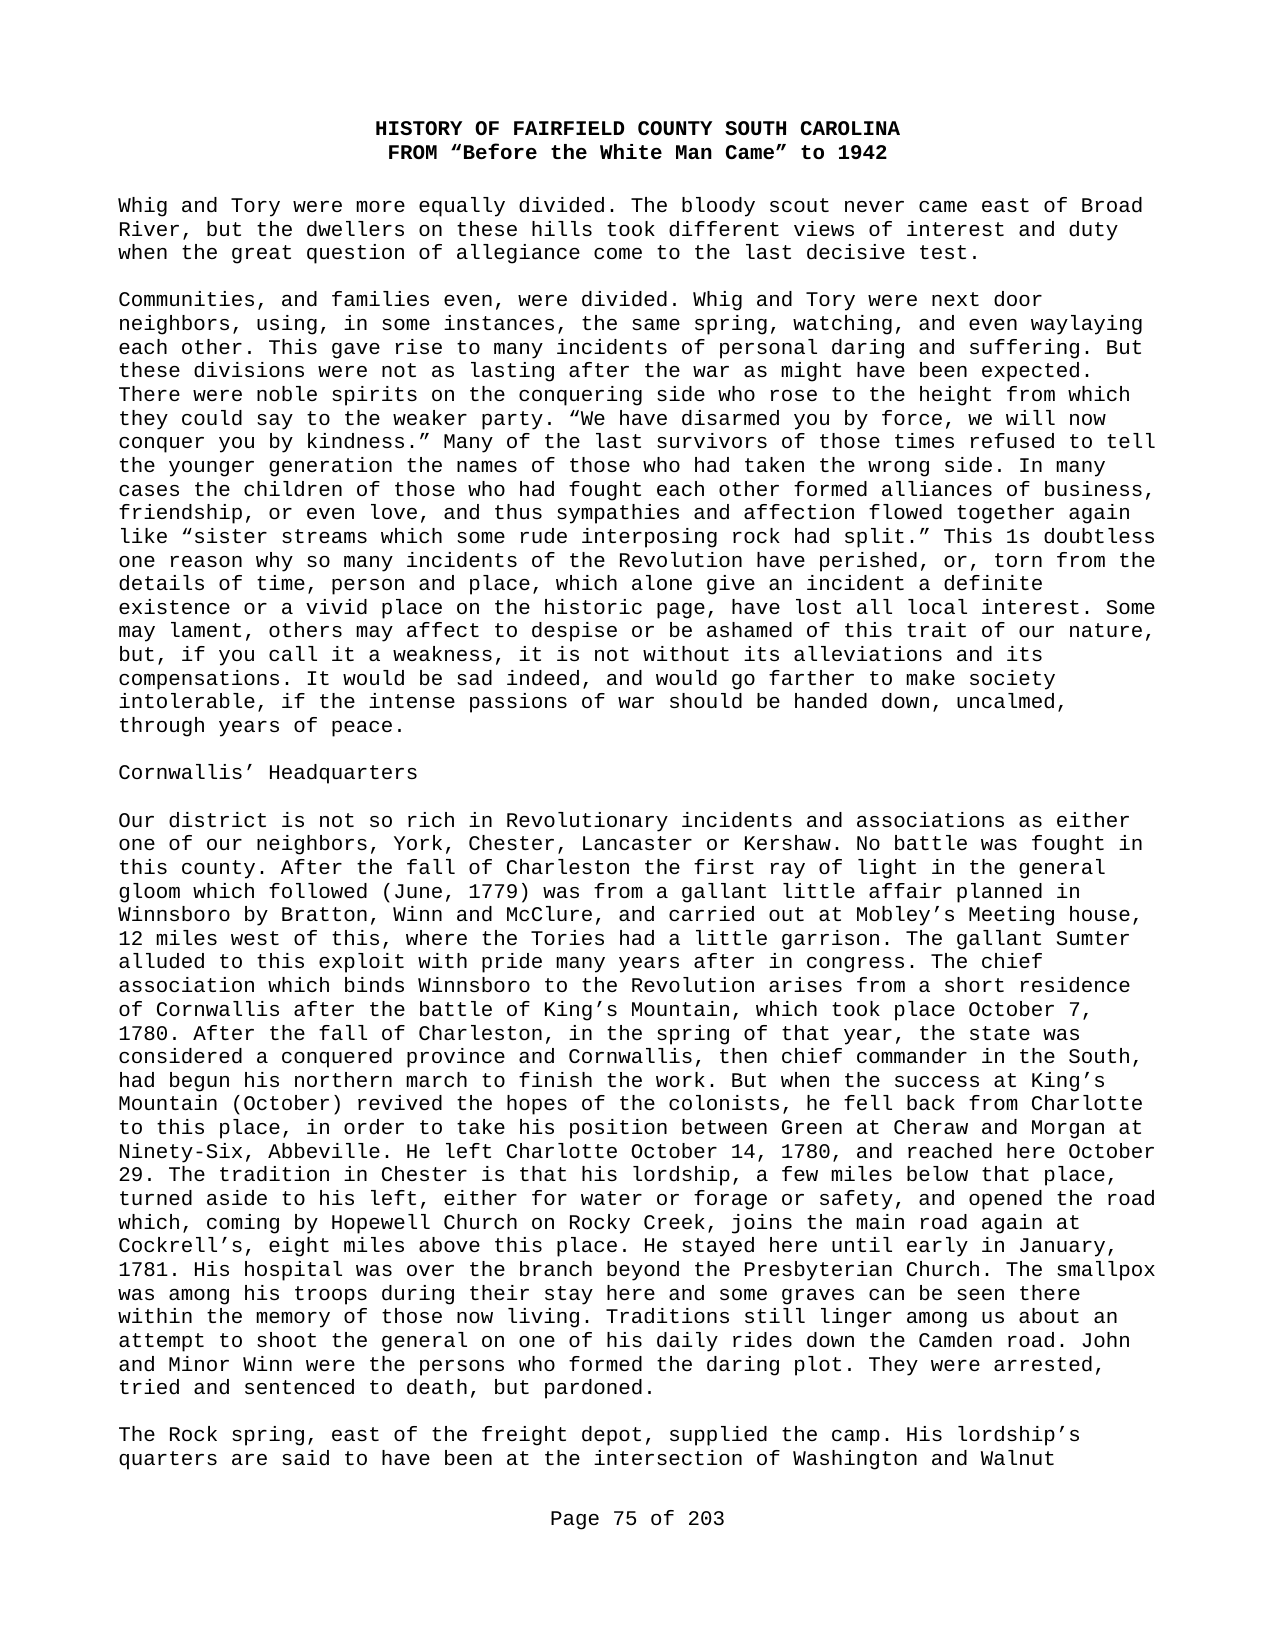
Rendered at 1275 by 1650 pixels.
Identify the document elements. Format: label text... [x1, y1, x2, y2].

text Communities, and families even, were divided. Whig and Tory were next door neighbors, using, in some instances, the same spring, watching, and even waylaying each other. This gave rise to many incidents of personal daring and suffering. But these divisions were not as lasting after the war as might have been expected. There were noble spirits on the conquering side who rose to the height from which they could say to the weaker party. “We have disarmed you by force, we will now conquer you by kindness.” Many of the last survivors of those times refused to tell the younger generation the names of those who had taken the wrong side. In many cases the children of those who had fought each other formed alliances of business, friendship, or even love, and thus sympathies and affection flowed together again like “sister streams which some rude interposing rock had split.” This 1s doubtless one reason why so many incidents of the Revolution have perished, or, torn from the details of time, person and place, which alone give an incident a definite existence or a vivid place on the historic page, have lost all local interest. Some may lament, others may affect to despise or be ashamed of this trait of our nature, but, if you call it a weakness, it is not without its alleviations and its compensations. It would be sad indeed, and would go farther to make society intolerable, if the intense passions of war should be handed down, uncalmed, through years of peace. [118, 289, 1157, 739]
text The Rock spring, east of the freight depot, supplied the camp. His lordship’s quarters are said to have been at the intersection of Washington and Walnut [118, 1424, 1157, 1472]
text Whig and Tory were more equally divided. The bloody scout never came east of Broad River, but the dwellers on these hills took different views of interest and duty when the great question of allegiance come to the last decisive test. [118, 195, 1157, 266]
text Our district is not so rich in Revolutionary incidents and associations as either one of our neighbors, York, Chester, Lancaster or Kershaw. No battle was fought in this county. After the fall of Charleston the first ray of light in the general gloom which followed (June, 1779) was from a gallant little affair planned in Winnsboro by Bratton, Winn and McClure, and carried out at Mobley’s Meeting house, 12 miles west of this, where the Tories had a little garrison. The gallant Sumter alluded to this exploit with pride many years after in congress. The chief association which binds Winnsboro to the Revolution arises from a short residence of Cornwallis after the battle of King’s Mountain, which took place October 7, 1780. After the fall of Charleston, in the spring of that year, the state was considered a conquered province and Cornwallis, then chief commander in the South, had begun his northern march to finish the work. But when the success at King’s Mountain (October) revived the hopes of the colonists, he fell back from Charlotte to this place, in order to take his position between Green at Cheraw and Morgan at Ninety-Six, Abbeville. He left Charlotte October 14, 1780, and reached here October 29. The tradition in Chester is that his lordship, a few miles below that place, turned aside to his left, either for water or forage or safety, and opened the road which, coming by Hopewell Church on Rocky Creek, joins the main road again at Cockrell’s, eight miles above this place. He stayed here until early in January, 1781. His hospital was over the branch beyond the Presbyterian Church. The smallpox was among his troops during their stay here and some graves can be seen there within the memory of those now living. Traditions still linger among us about an attempt to shoot the general on one of his daily rides down the Camden road. John and Minor Winn were the persons who formed the daring plot. They were arrested, tried and sentenced to death, but pardoned. [118, 810, 1157, 1401]
text Cornwallis’ Headquarters [118, 762, 1157, 786]
